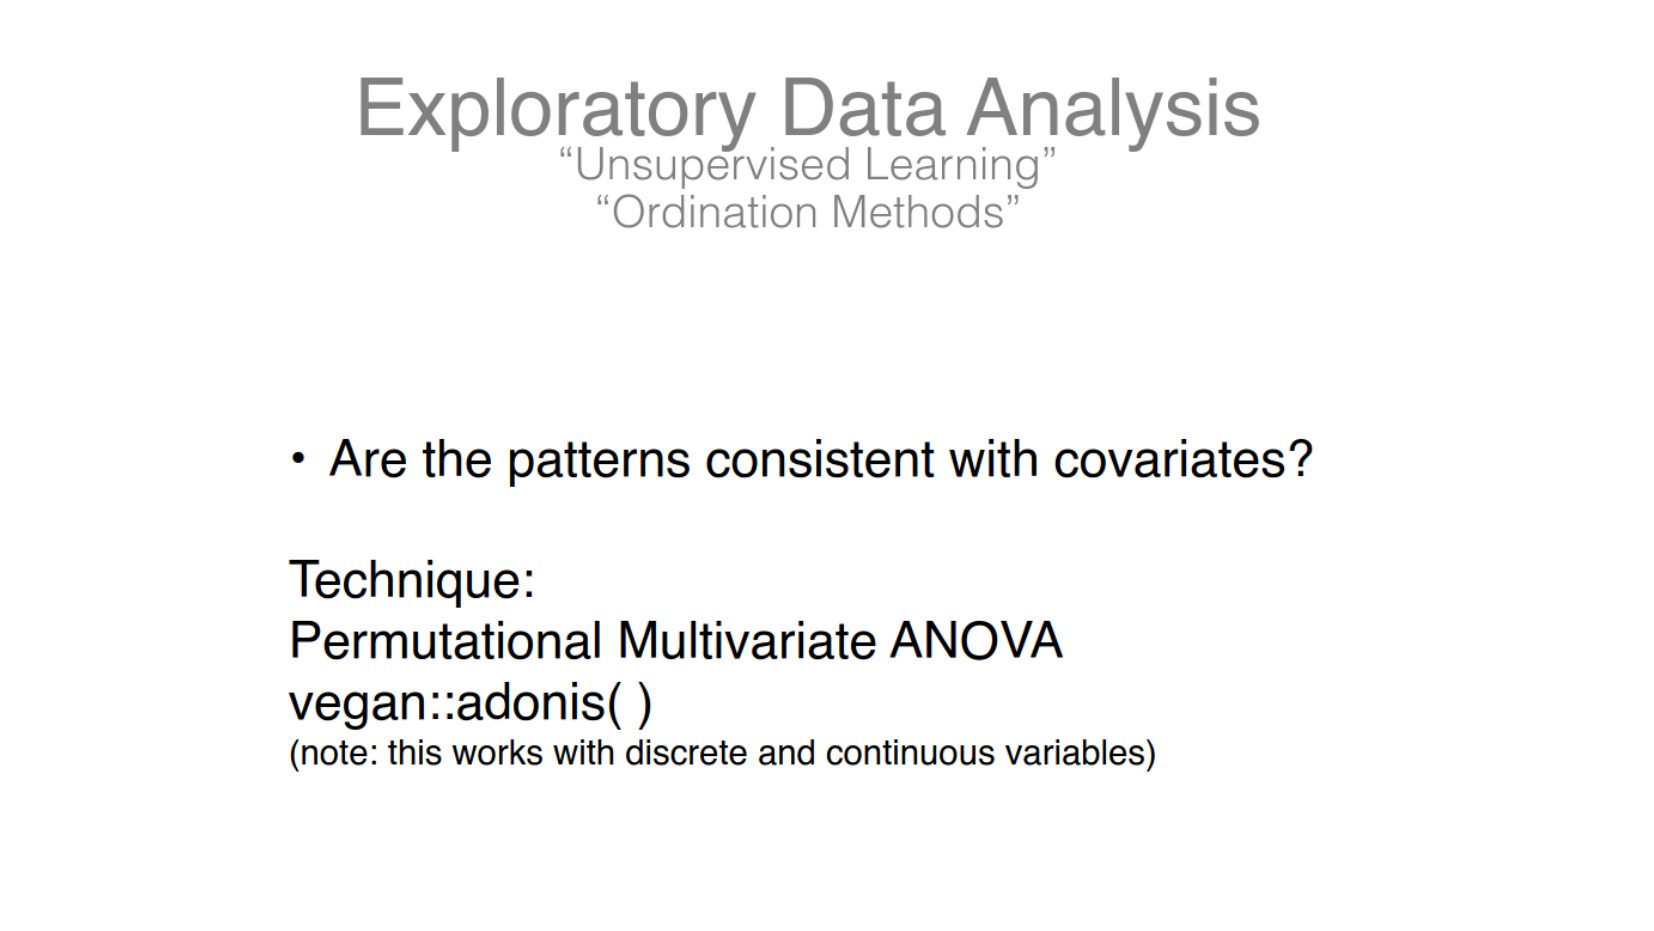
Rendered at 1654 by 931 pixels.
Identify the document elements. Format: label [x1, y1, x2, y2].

picture [168, 37, 1441, 931]
